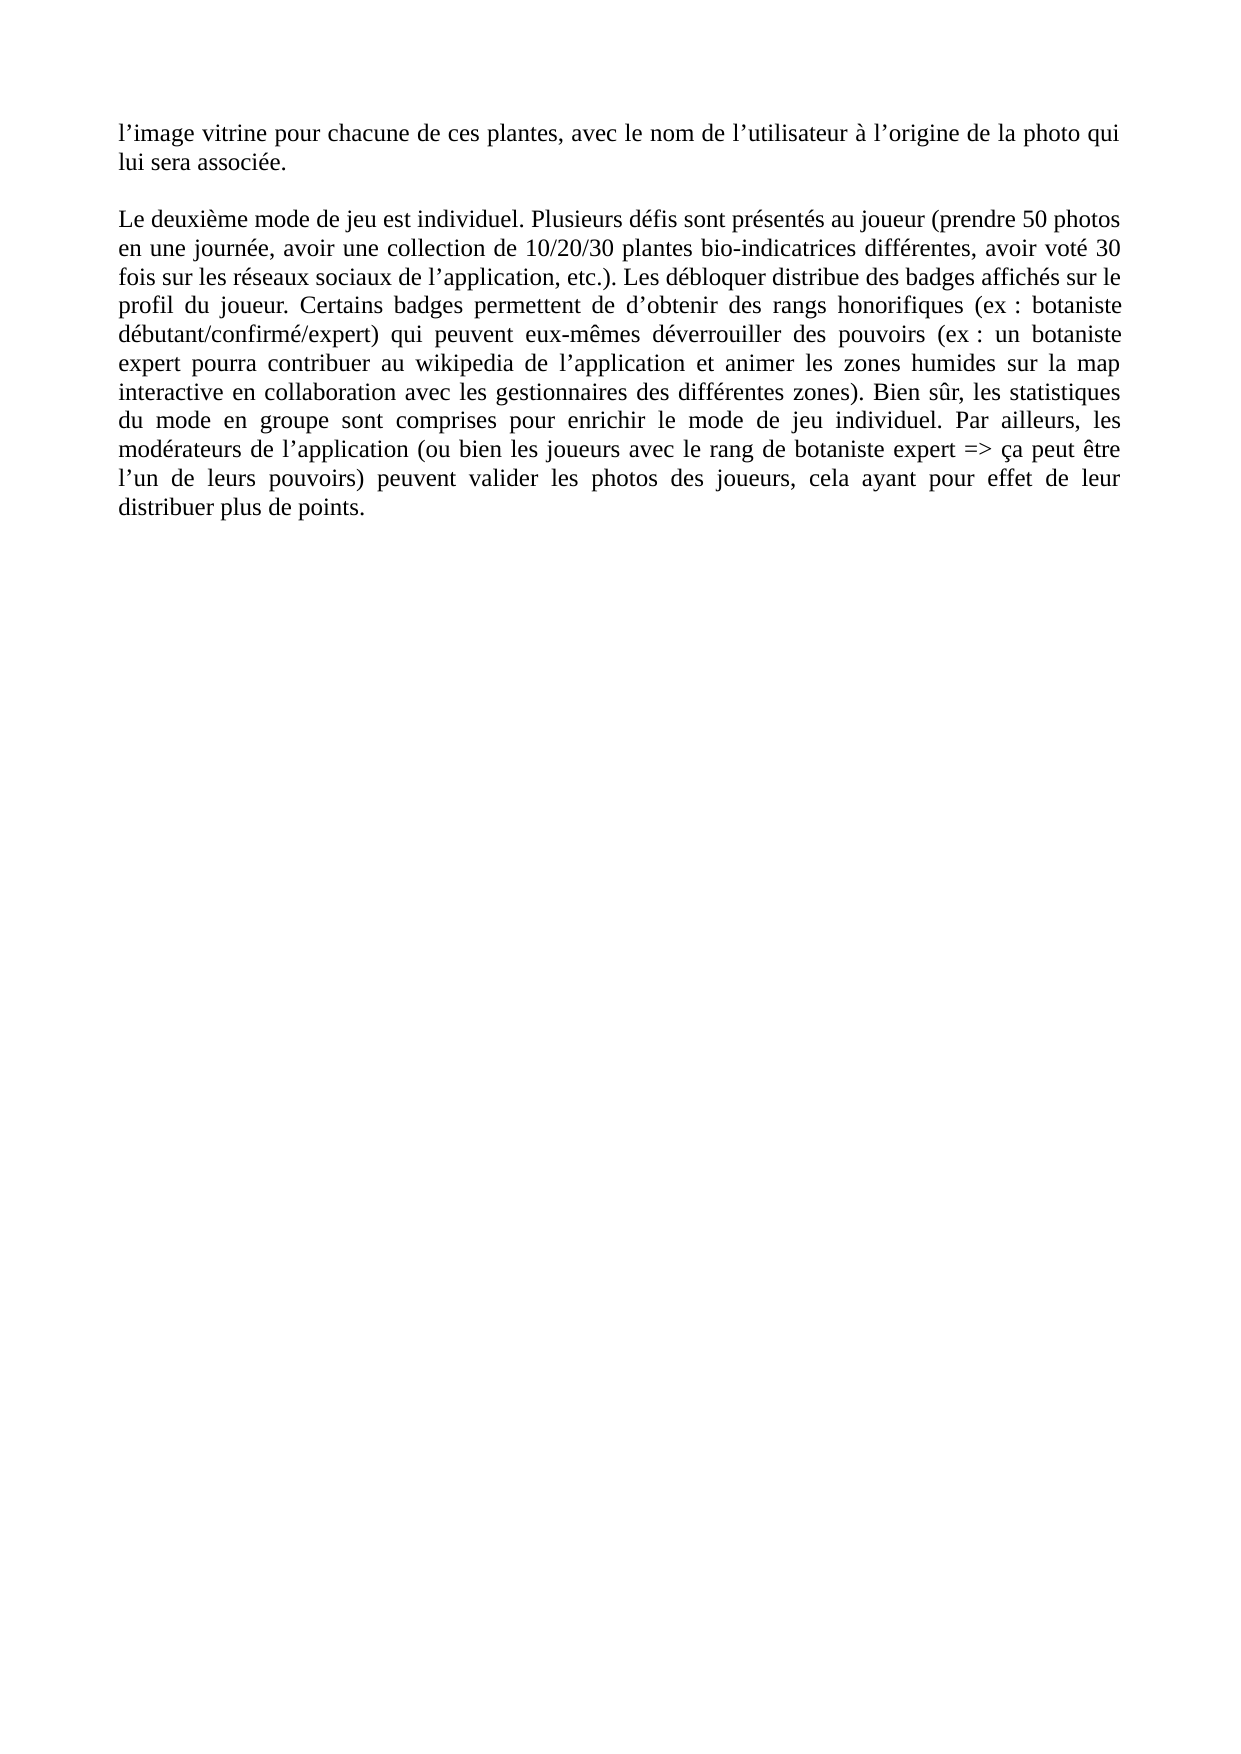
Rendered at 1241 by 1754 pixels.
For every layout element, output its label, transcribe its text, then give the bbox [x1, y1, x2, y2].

text Le deuxième mode de jeu est individuel. Plusieurs défis sont présentés au joueur (prendre 50 photos en une journée, avoir une collection de 10/20/30 plantes bio-indicatrices différentes, avoir voté 30 fois sur les réseaux sociaux de l’application, etc.). Les débloquer distribue des badges affichés sur le profil du joueur. Certains badges permettent de d’obtenir des rangs honorifiques (ex : botaniste débutant/confirmé/expert) qui peuvent eux-mêmes déverrouiller des pouvoirs (ex : un botaniste expert pourra contribuer au wikipedia de l’application et animer les zones humides sur la map interactive en collaboration avec les gestionnaires des différentes zones). Bien sûr, les statistiques du mode en groupe sont comprises pour enrichir le mode de jeu individuel. Par ailleurs, les modérateurs de l’application (ou bien les joueurs avec le rang de botaniste expert => ça peut être l’un de leurs pouvoirs) peuvent valider les photos des joueurs, cela ayant pour effet de leur distribuer plus de points. [118, 204, 1122, 521]
text l’image vitrine pour chacune de ces plantes, avec le nom de l’utilisateur à l’origine de la photo qui lui sera associée. [118, 118, 1122, 176]
